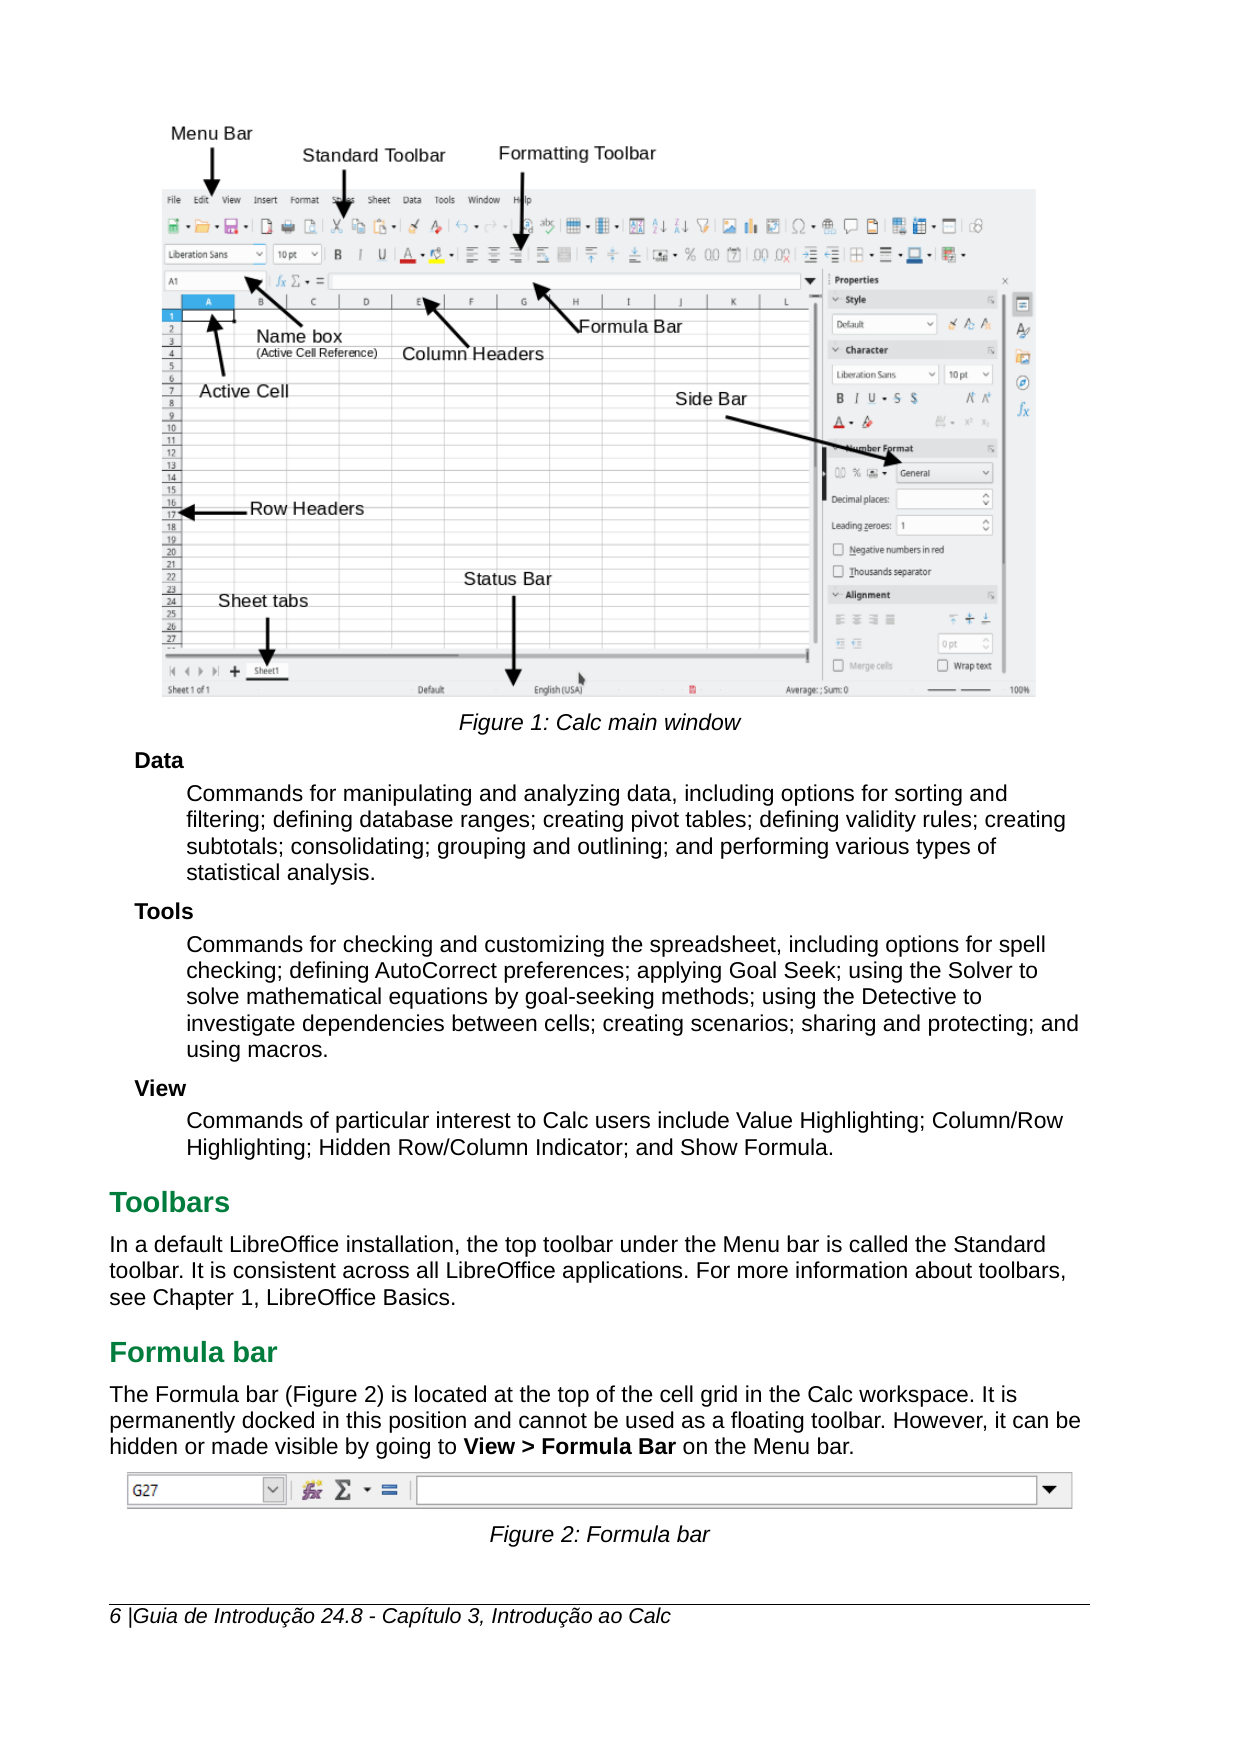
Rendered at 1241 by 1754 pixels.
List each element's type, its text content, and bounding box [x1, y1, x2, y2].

text Tools [134, 898, 1090, 924]
text View [134, 1075, 1090, 1101]
text Figure 2: Formula bar [127, 1521, 1072, 1548]
subtitle Formula bar [109, 1335, 1090, 1368]
text The Formula bar (Figure 2) is located at the top of the cell grid in the Calc workspace. It is permanently docked in this position and cannot be used as a floating toolbar. However, it can be hidden or made visible by going to View > Formula Bar on the Menu bar. [109, 1381, 1090, 1460]
picture [126, 1472, 1073, 1509]
text Data [134, 747, 1090, 774]
picture [161, 121, 1038, 697]
subtitle Toolbars [109, 1185, 1090, 1218]
text Commands of particular interest to Calc users include Value Highlighting; Column/Row Highlighting; Hidden Row/Column Indicator; and Show Formula. [186, 1107, 1090, 1160]
text Commands for checking and customizing the spreadsheet, including options for spell checking; defining AutoCorrect preferences; applying Goal Seek; using the Solver to solve mathematical equations by goal-seeking methods; using the Detective to investigate dependencies between cells; creating scenarios; sharing and protecting; and using macros. [186, 931, 1090, 1062]
text Figure 1: Calc main window [162, 709, 1037, 735]
text In a default LibreOffice installation, the top toolbar under the Menu bar is called the Standard toolbar. It is consistent across all LibreOffice applications. For more information about toolbars, see Chapter 1, LibreOffice Basics. [109, 1231, 1090, 1310]
text Commands for manipulating and analyzing data, including options for sorting and filtering; defining database ranges; creating pivot tables; defining validity rules; creating subtotals; consolidating; grouping and outlining; and performing various types of statistical analysis. [186, 780, 1090, 885]
